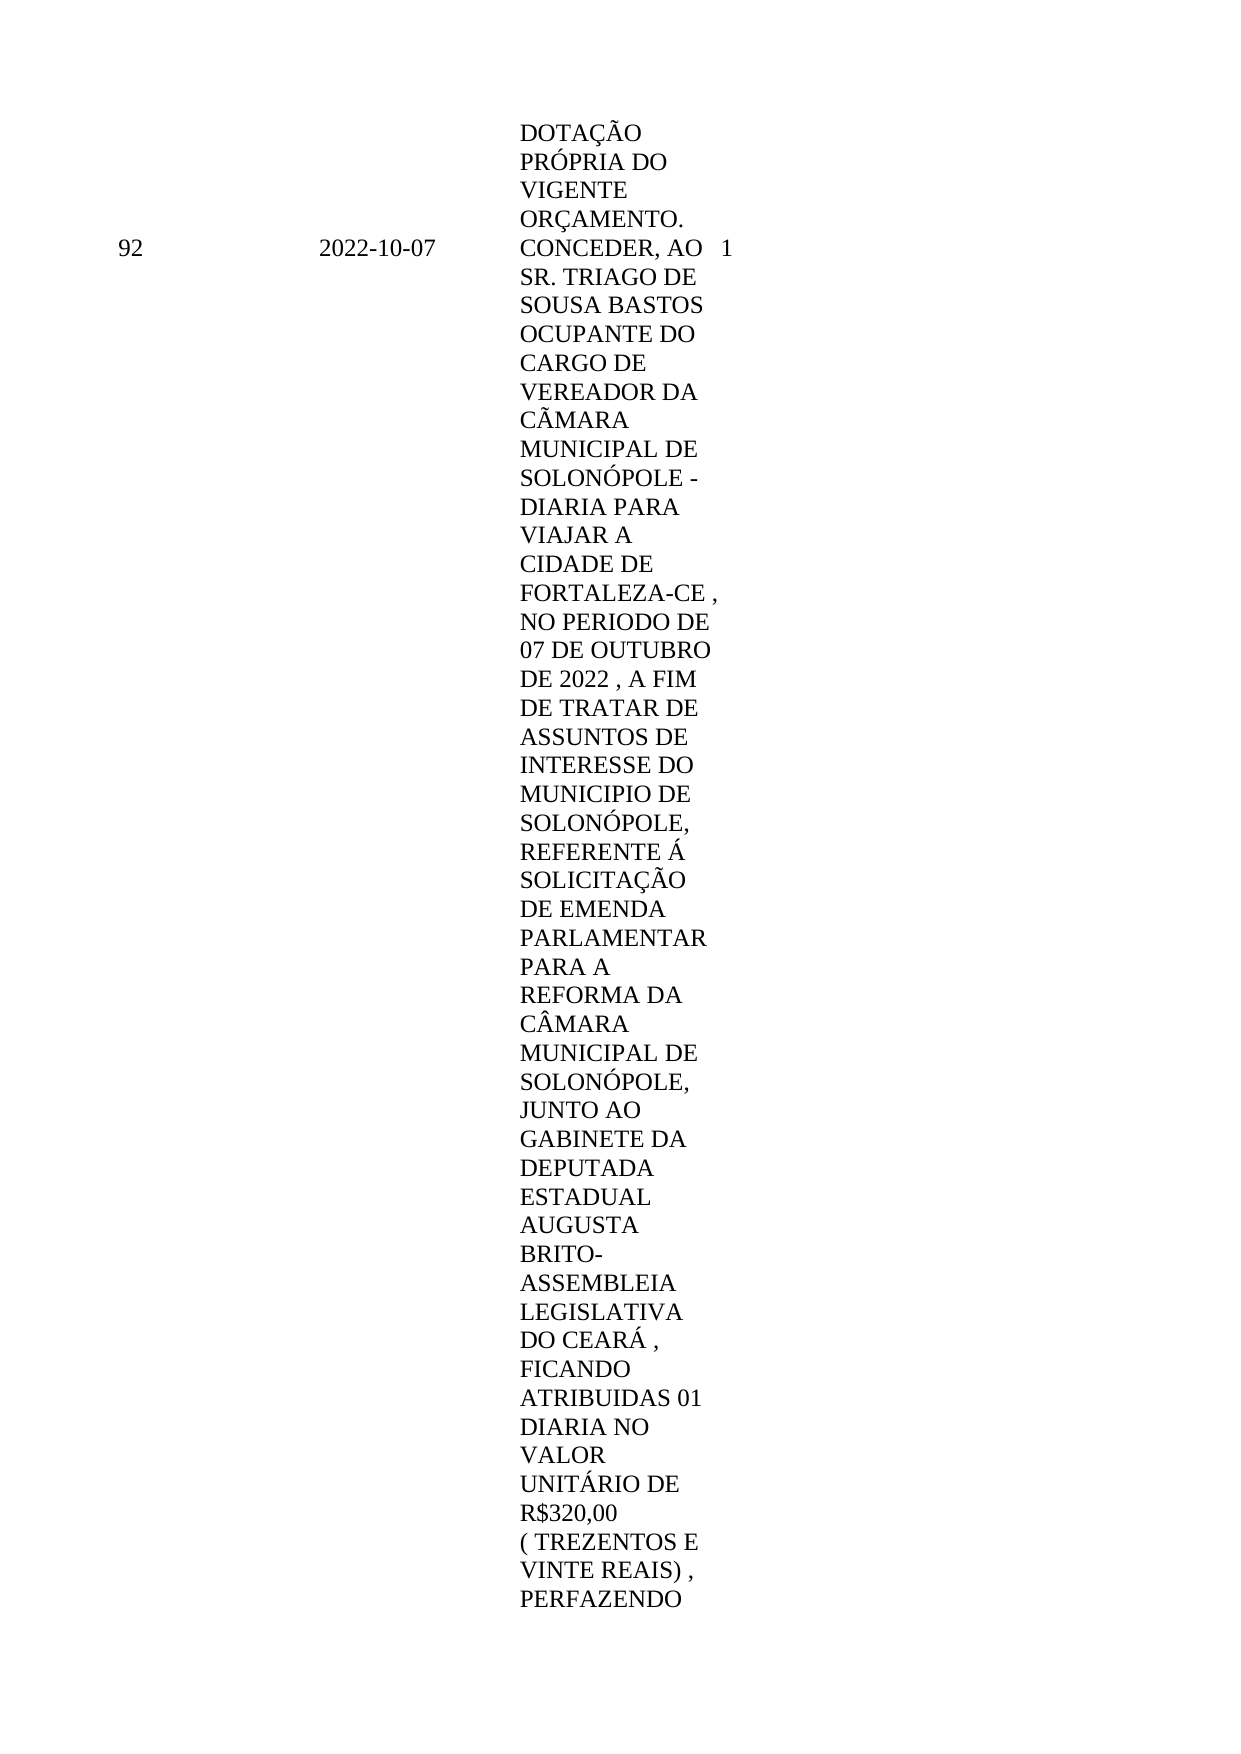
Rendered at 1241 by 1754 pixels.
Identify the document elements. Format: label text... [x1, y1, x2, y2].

table_cell 1 [720, 233, 921, 1613]
table_cell [319, 118, 519, 233]
table_cell 2022-10-07 [319, 233, 519, 1613]
table_cell [921, 118, 1122, 233]
table_cell 92 [118, 233, 319, 1613]
table_cell [720, 118, 921, 233]
table_cell CONCEDER, AO SR. TRIAGO DE SOUSA BASTOS OCUPANTE DO CARGO DE VEREADOR DA CÃMARA MUNICIPAL DE SOLONÓPOLE - DIARIA PARA VIAJAR A CIDADE DE FORTALEZA-CE , NO PERIODO DE 07 DE OUTUBRO DE 2022 , A FIM DE TRATAR DE ASSUNTOS DE INTERESSE DO MUNICIPIO DE SOLONÓPOLE, REFERENTE Á SOLICITAÇÃO DE EMENDA PARLAMENTAR PARA A REFORMA DA CÂMARA MUNICIPAL DE SOLONÓPOLE, JUNTO AO GABINETE DA DEPUTADA ESTADUAL AUGUSTA BRITO- ASSEMBLEIA LEGISLATIVA DO CEARÁ , FICANDO ATRIBUIDAS 01 DIARIA NO VALOR UNITÁRIO DE R$320,00 ( TREZENTOS E VINTE REAIS) , PERFAZENDO [520, 233, 720, 1613]
table_cell [921, 233, 1122, 1613]
table_cell [118, 118, 319, 233]
table_cell DOTAÇÃO PRÓPRIA DO VIGENTE ORÇAMENTO. [520, 118, 720, 233]
